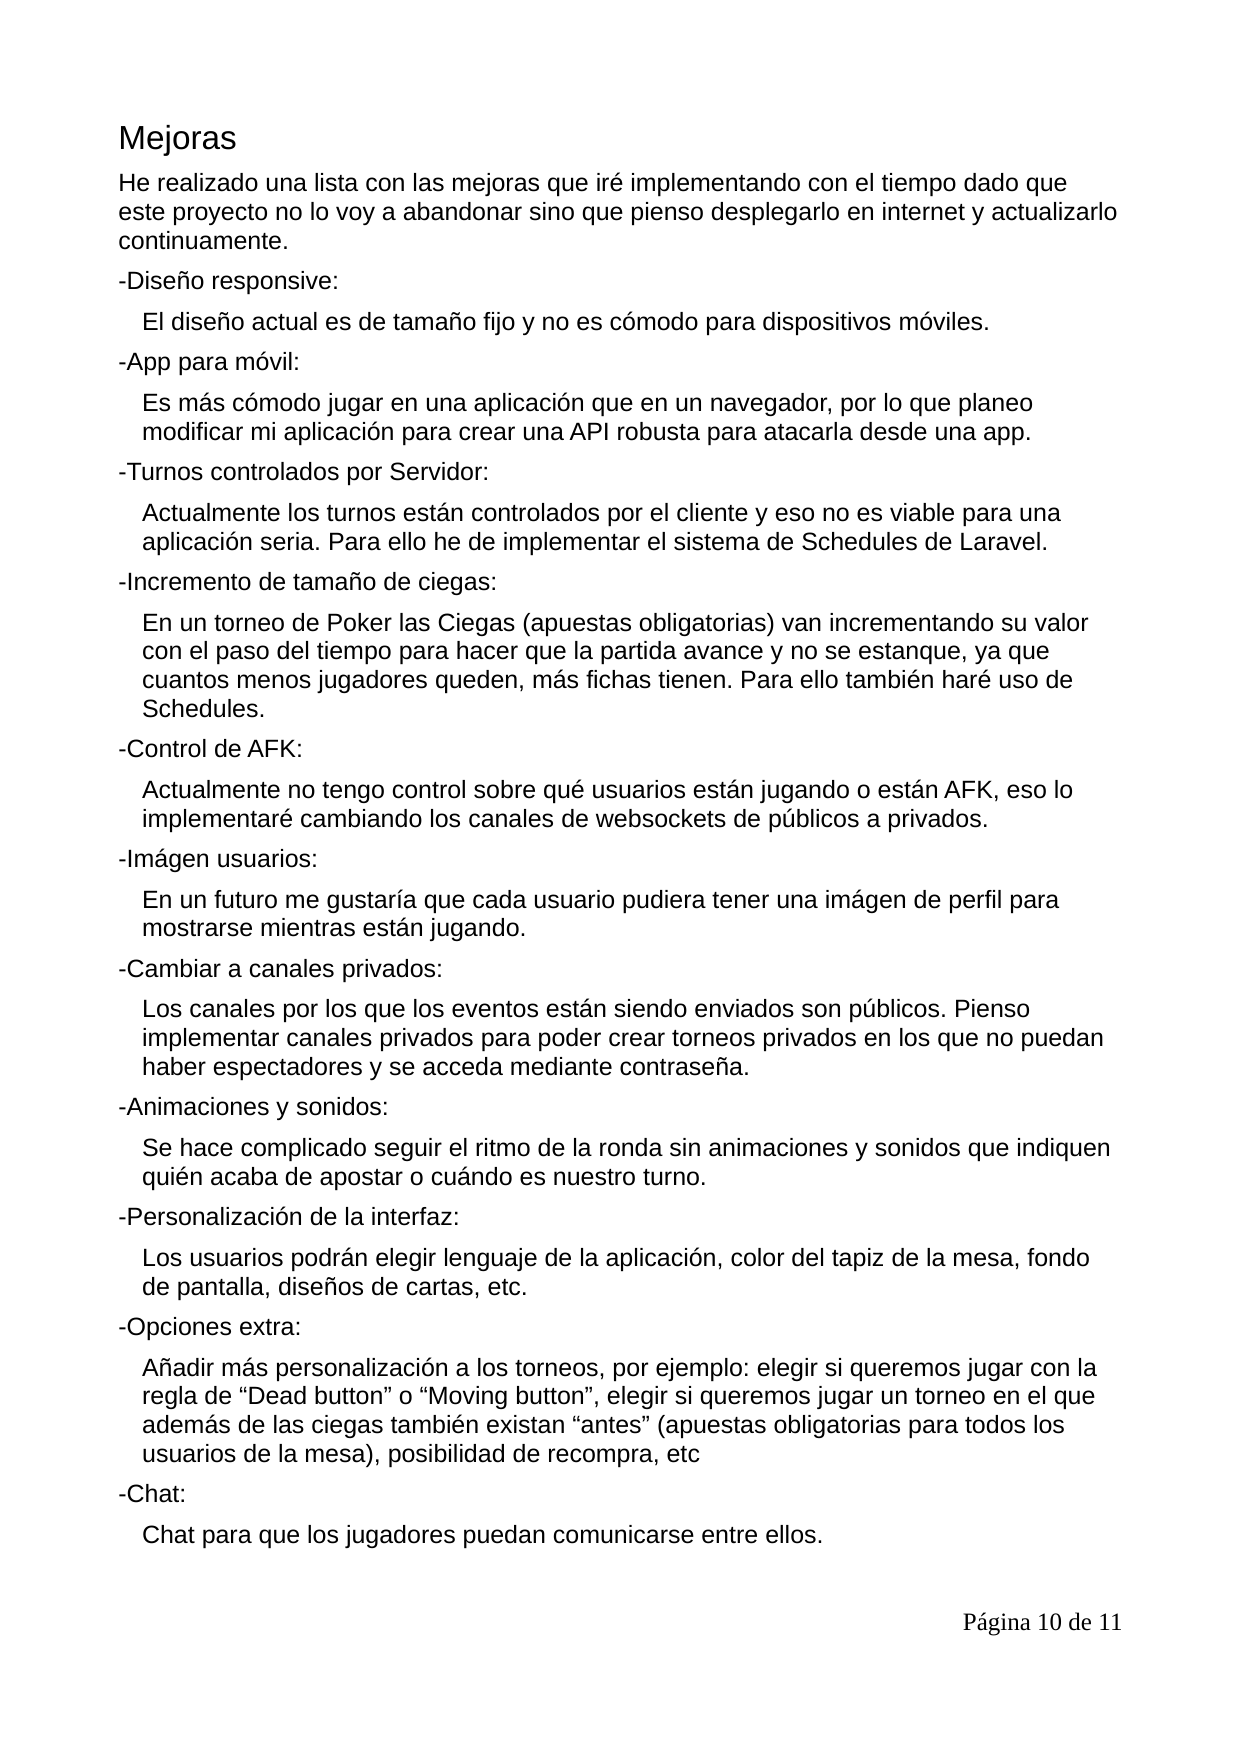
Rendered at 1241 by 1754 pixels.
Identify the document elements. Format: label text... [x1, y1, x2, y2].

text Mejoras [118, 118, 1122, 157]
text El diseño actual es de tamaño fijo y no es cómodo para dispositivos móviles. [142, 307, 1122, 336]
text -Personalización de la interfaz: [118, 1202, 1122, 1231]
text -Incremento de tamaño de ciegas: [118, 567, 1122, 596]
text Chat para que los jugadores puedan comunicarse entre ellos. [142, 1520, 1122, 1548]
text Añadir más personalización a los torneos, por ejemplo: elegir si queremos jugar con la regla de “Dead button” o “Moving button”, elegir si queremos jugar un torneo en el que además de las ciegas también existan “antes” (apuestas obligatorias para todos los usuarios de la mesa), posibilidad de recompra, etc [142, 1352, 1122, 1467]
text -Turnos controlados por Servidor: [118, 457, 1122, 486]
text Es más cómodo jugar en una aplicación que en un navegador, por lo que planeo modificar mi aplicación para crear una API robusta para atacarla desde una app. [142, 388, 1122, 445]
text Se hace complicado seguir el ritmo de la ronda sin animaciones y sonidos que indiquen quién acaba de apostar o cuándo es nuestro turno. [142, 1133, 1122, 1190]
text Los canales por los que los eventos están siendo enviados son públicos. Pienso implementar canales privados para poder crear torneos privados en los que no puedan haber espectadores y se acceda mediante contraseña. [142, 994, 1122, 1081]
text En un futuro me gustaría que cada usuario pudiera tener una imágen de perfil para mostrarse mientras están jugando. [142, 884, 1122, 942]
text Los usuarios podrán elegir lenguaje de la aplicación, color del tapiz de la mesa, fondo de pantalla, diseños de cartas, etc. [142, 1243, 1122, 1300]
text He realizado una lista con las mejoras que iré implementando con el tiempo dado que este proyecto no lo voy a abandonar sino que pienso desplegarlo en internet y actualizarlo continuamente. [118, 168, 1122, 254]
text En un torneo de Poker las Ciegas (apuestas obligatorias) van incrementando su valor con el paso del tiempo para hacer que la partida avance y no se estanque, ya que cuantos menos jugadores queden, más fichas tienen. Para ello también haré uso de Schedules. [142, 607, 1122, 722]
text -Diseño responsive: [118, 266, 1122, 295]
text -Chat: [118, 1479, 1122, 1508]
text -Control de AFK: [118, 734, 1122, 763]
text -App para móvil: [118, 347, 1122, 376]
text -Cambiar a canales privados: [118, 954, 1122, 983]
text -Opciones extra: [118, 1312, 1122, 1341]
text Actualmente no tengo control sobre qué usuarios están jugando o están AFK, eso lo implementaré cambiando los canales de websockets de públicos a privados. [142, 775, 1122, 832]
text Actualmente los turnos están controlados por el cliente y eso no es viable para una aplicación seria. Para ello he de implementar el sistema de Schedules de Laravel. [142, 498, 1122, 555]
text -Animaciones y sonidos: [118, 1092, 1122, 1121]
text -Imágen usuarios: [118, 844, 1122, 873]
